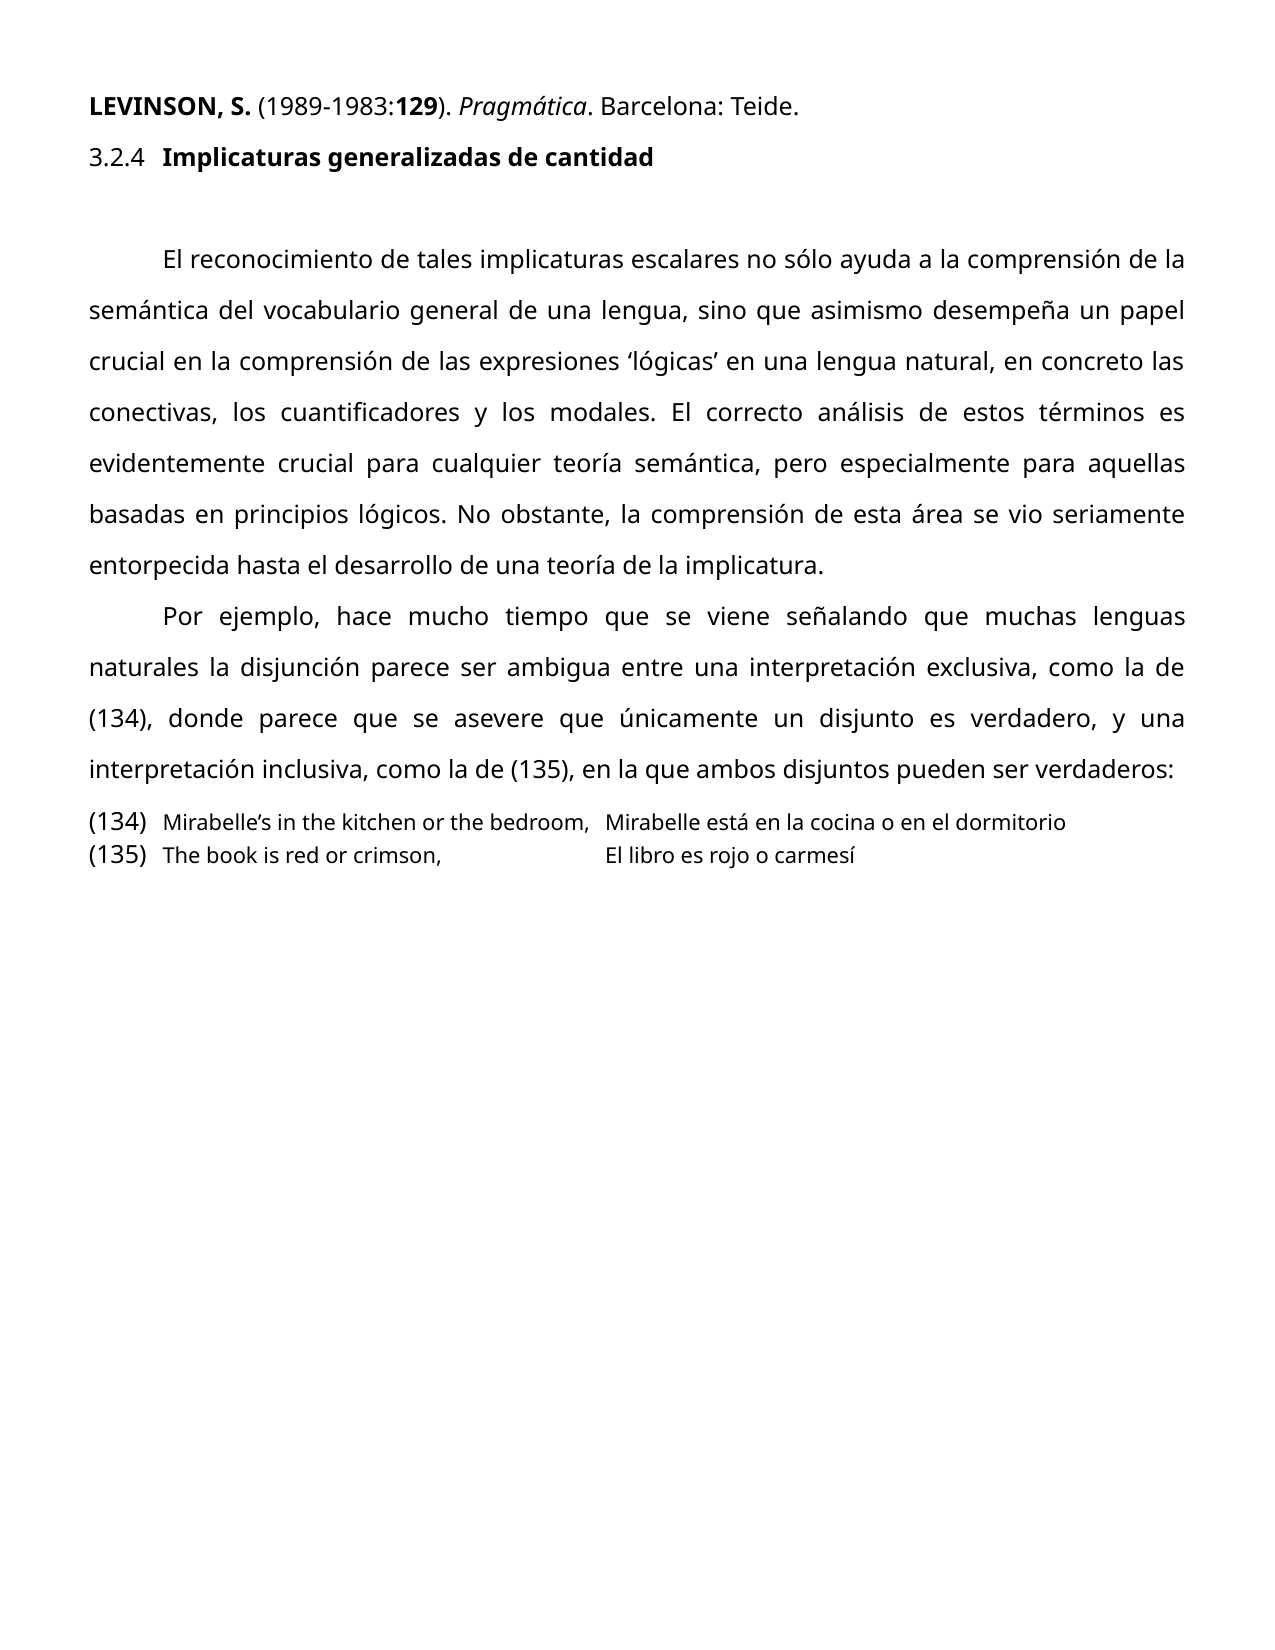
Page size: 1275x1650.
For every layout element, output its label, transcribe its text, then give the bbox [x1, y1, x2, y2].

text (135) The book is red or crimson, El libro es rojo o carmesí [88, 837, 1186, 871]
text LEVINSON, S. (1989-1983:129). Pragmática. Barcelona: Teide. [88, 88, 1186, 123]
text El reconocimiento de tales implicaturas escalares no sólo ayuda a la comprensión de la semántica del vocabulario general de una lengua, sino que asimismo desempeña un papel crucial en la comprensión de las expresiones ‘lógicas’ en una lengua natural, en concreto las conectivas, los cuantificadores y los modales. El correcto análisis de estos términos es evidentemente crucial para cualquier teoría semántica, pero especialmente para aquellas basadas en principios lógicos. No obstante, la comprensión de esta área se vio seriamente entorpecida hasta el desarrollo de una teoría de la implicatura. [88, 242, 1186, 582]
text 3.2.4 Implicaturas generalizadas de cantidad [88, 139, 1186, 174]
text Por ejemplo, hace mucho tiempo que se viene señalando que muchas lenguas naturales la disjunción parece ser ambigua entre una interpretación exclusiva, como la de (134), donde parece que se asevere que únicamente un disjunto es verdadero, y una interpretación inclusiva, como la de (135), en la que ambos disjuntos pueden ser verdaderos: [88, 599, 1186, 786]
text (134) Mirabelle’s in the kitchen or the bedroom, Mirabelle está en la cocina o en el dormitorio [88, 803, 1186, 837]
